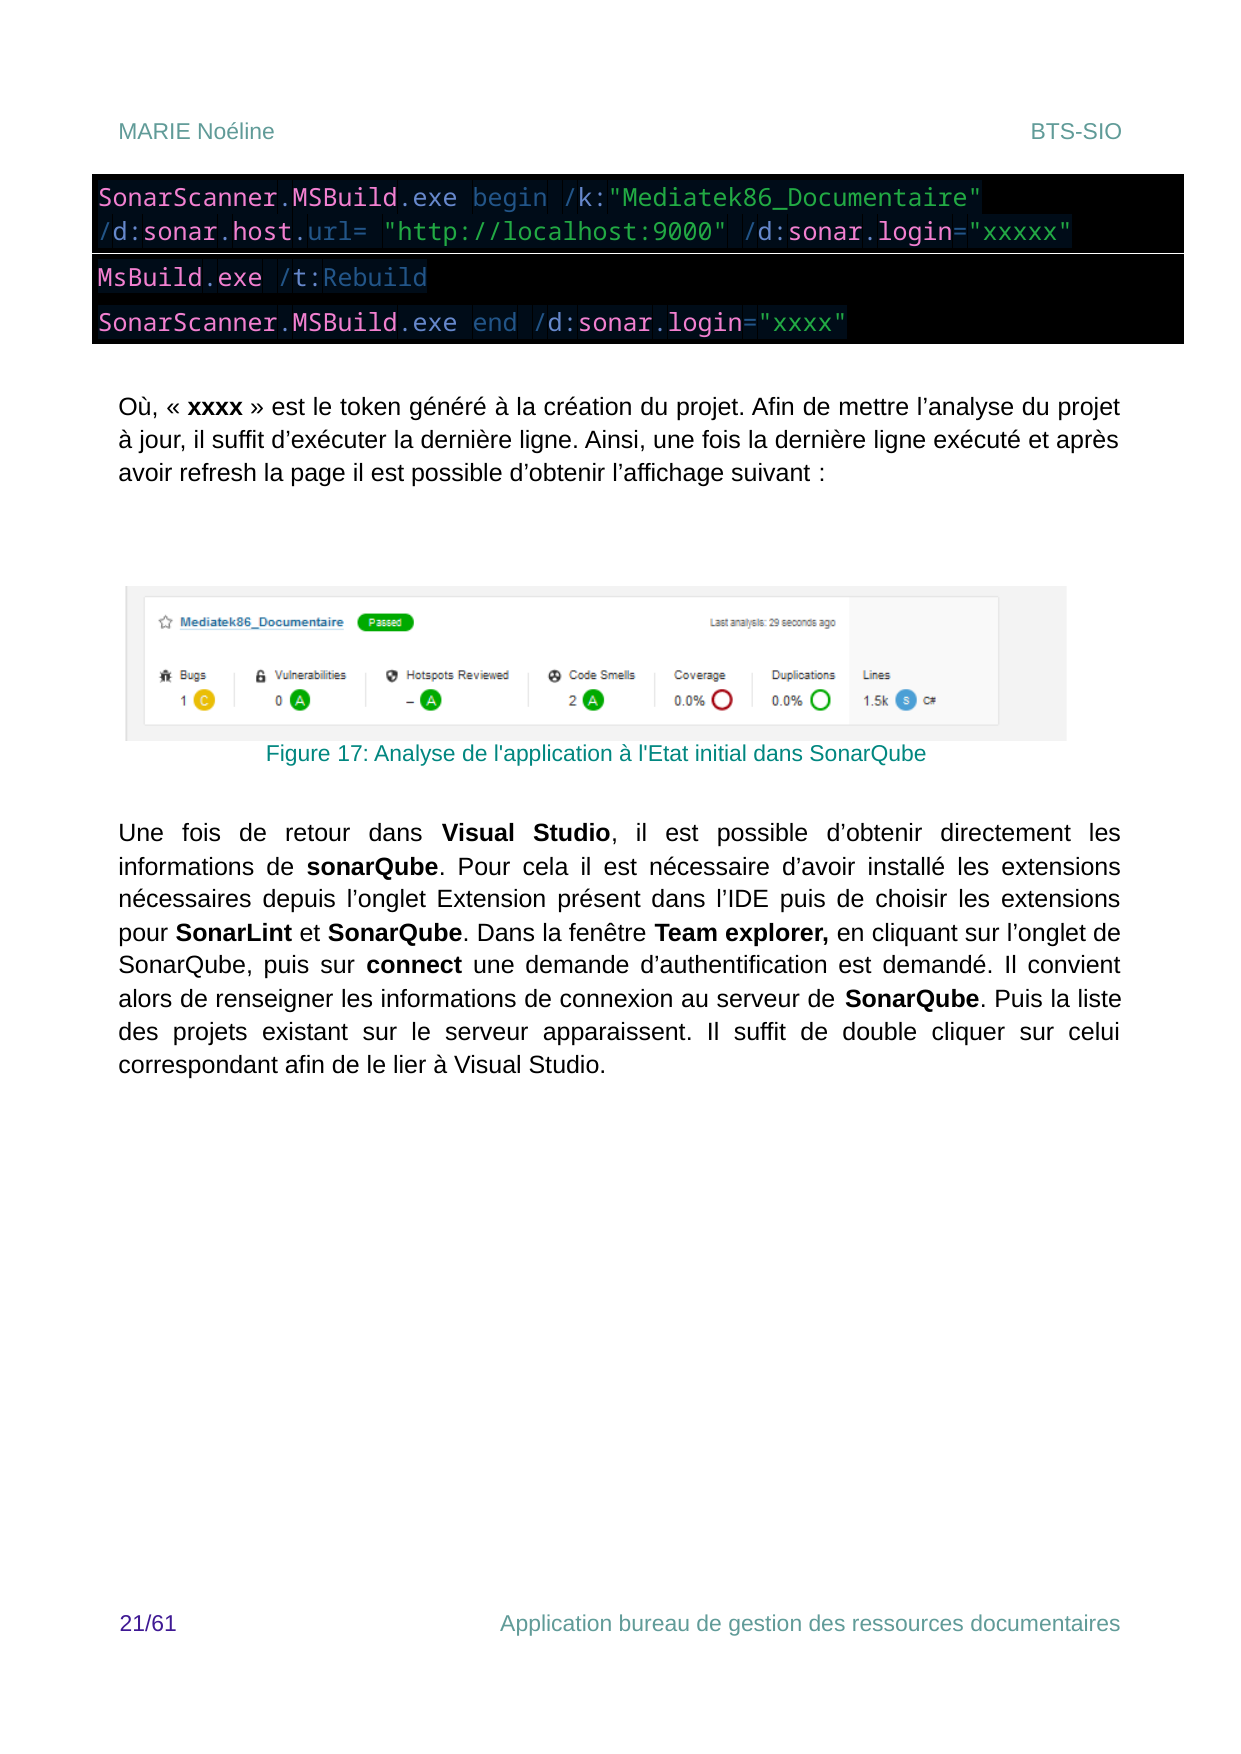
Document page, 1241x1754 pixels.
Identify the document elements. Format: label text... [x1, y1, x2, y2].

text Où, « xxxx » est le token généré à la création du projet. Afin de mettre l’analyse du projet à jour, il suffit d’exécuter la dernière ligne. Ainsi, une fois la dernière ligne exécuté et après avoir refresh la page il est possible d’obtenir l’affichage suivant : [118, 392, 1122, 487]
picture [125, 586, 1067, 741]
table_header SonarScanner.MSBuild.exe begin /k:"Mediatek86_Documentaire" /d:sonar.host.url= "http://localhost:9000" /d:sonar.login="xxxxx" [92, 174, 1184, 253]
table_cell SonarScanner.MSBuild.exe end /d:sonar.login="xxxx" [92, 299, 1184, 344]
text Une fois de retour dans Visual Studio, il est possible d’obtenir directement les informations de sonarQube. Pour cela il est nécessaire d’avoir installé les extensions nécessaires depuis l’onglet Extension présent dans l’IDE puis de choisir les extensions pour SonarLint et SonarQube. Dans la fenêtre Team explorer, en cliquant sur l’onglet de SonarQube, puis sur connect une demande d’authentification est demandé. Il convient alors de renseigner les informations de connexion au serveur de SonarQube. Puis la liste des projets existant sur le serveur apparaissent. Il suffit de double cliquer sur celui correspondant afin de le lier à Visual Studio. [118, 818, 1122, 1078]
table_cell MsBuild.exe /t:Rebuild [92, 254, 1184, 299]
text Figure 17: Analyse de l'application à l'Etat initial dans SonarQube [126, 741, 1067, 767]
